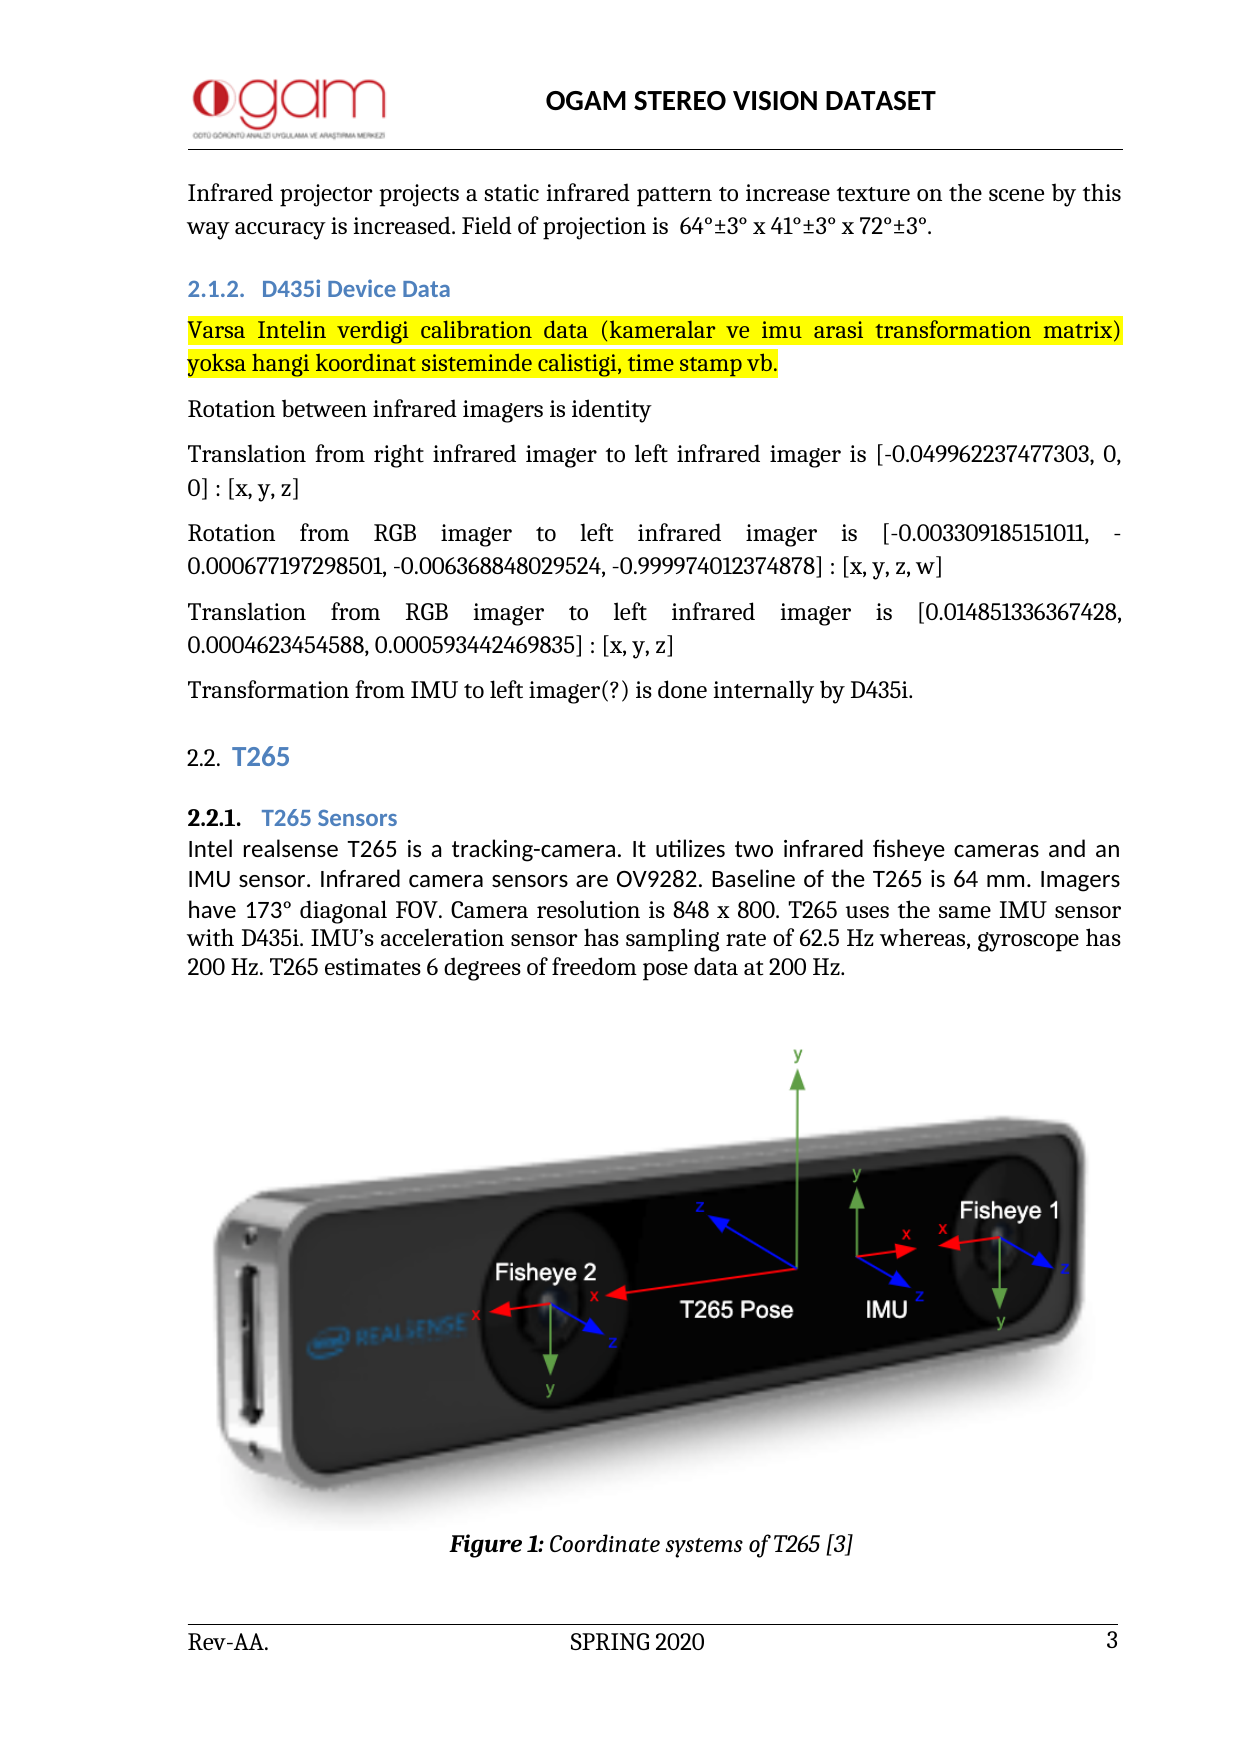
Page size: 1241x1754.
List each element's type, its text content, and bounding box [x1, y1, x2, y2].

text Transformation from IMU to left imager(?) is done internally by D435i. [187, 676, 1123, 705]
text Translation from RGB imager to left infrared imager is [0.014851336367428, 0.0004623454588, 0.000593442469835] : [x, y, z] [187, 597, 1123, 659]
list T265 Sensors [187, 802, 1123, 833]
text Rotation from RGB imager to left infrared imager is [-0.003309185151011, -0.000677197298501, -0.006368848029524, -0.999974012374878] : [x, y, z, w] [187, 519, 1123, 581]
list Intel realsense T265 is a tracking-camera. It utilizes two infrared fisheye cameras and an IMU sensor. Infrared camera sensors are OV9282. Baseline of the T265 is 64 mm. Imagers have 173° diagonal FOV. Camera resolution is 848 x 800. T265 uses the same IMU sensor with D435i. IMU’s acceleration sensor has sampling rate of 62.5 Hz whereas, gyroscope has 200 Hz. T265 estimates 6 degrees of freedom pose data at 200 Hz. [187, 833, 1123, 982]
text Translation from right infrared imager to left infrared imager is [-0.049962237477303, 0, 0] : [x, y, z] [187, 440, 1123, 502]
text Varsa Intelin verdigi calibration data (kameralar ve imu arasi transformation matrix) yoksa hangi koordinat sisteminde calistigi, time stamp vb. [187, 316, 1123, 378]
text Figure 1: Coordinate systems of T265 [3] [184, 1531, 1119, 1559]
list T265 [187, 738, 1123, 773]
text Infrared projector projects a static infrared pattern to increase texture on the scene by this way accuracy is increased. Field of projection is 64°±3° x 41°±3° x 72°±3°. [187, 178, 1123, 240]
picture [183, 1022, 1120, 1531]
list D435i Device Data [187, 273, 1123, 304]
picture [187, 73, 397, 147]
text Rotation between infrared imagers is identity [187, 395, 1123, 424]
